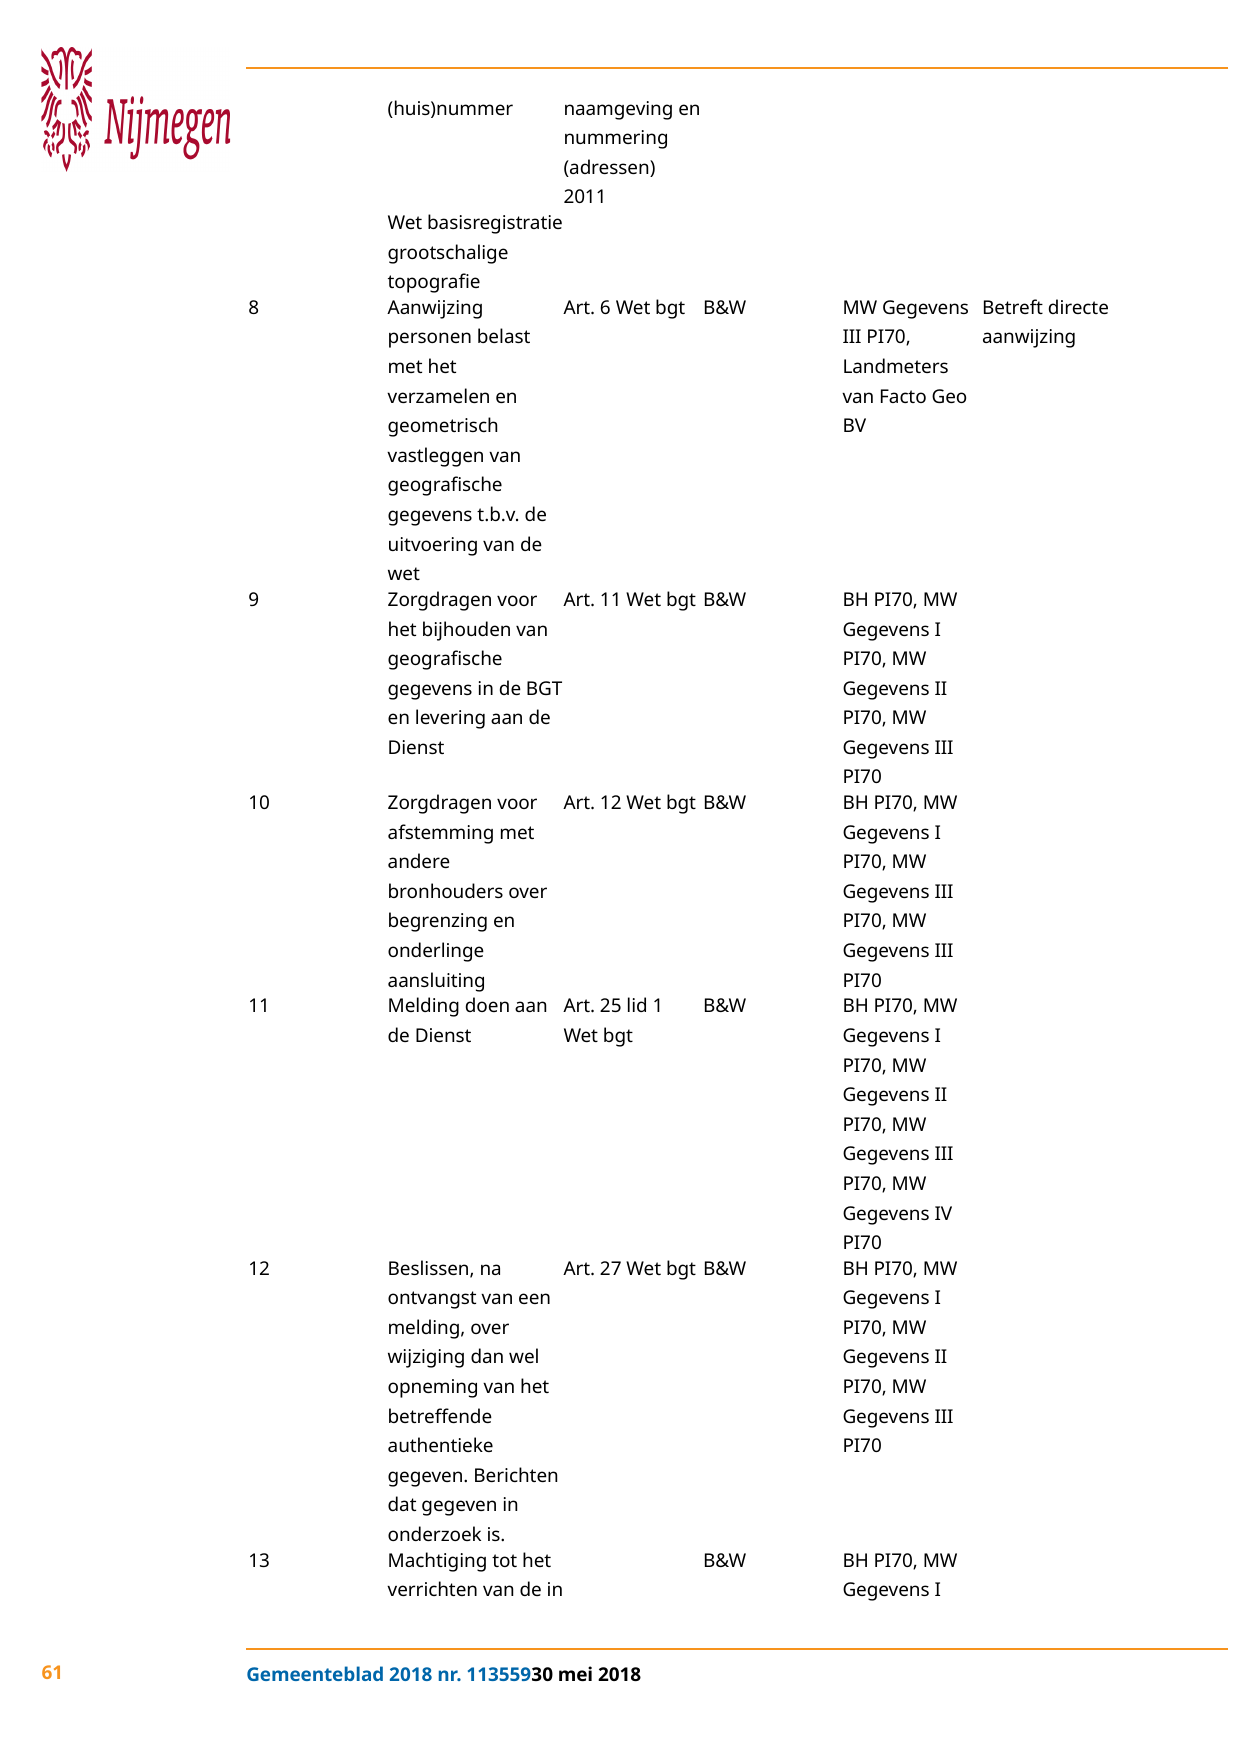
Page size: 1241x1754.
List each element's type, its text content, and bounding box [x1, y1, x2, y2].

table_cell MW Gegevens III PI70, Landmeters van Facto Geo BV [842, 294, 982, 586]
table_cell 9 [248, 586, 387, 789]
table_cell [982, 789, 1152, 993]
table_cell BH PI70, MW Gegevens I PI70, MW Gegevens II PI70, MW Gegevens III PI70 [842, 586, 982, 789]
table_cell Art. 11 Wet bgt [563, 586, 703, 789]
table_cell B&W [703, 294, 842, 586]
table_cell [982, 1255, 1152, 1547]
table_cell 11 [248, 993, 387, 1255]
table_cell 12 [248, 1255, 387, 1547]
table_cell [703, 209, 842, 294]
table_cell B&W [703, 789, 842, 993]
picture [41, 47, 231, 172]
table_cell Wet basisregistratie grootschalige topografie [388, 209, 563, 294]
table_cell BH PI70, MW Gegevens I PI70, MW Gegevens II PI70, MW Gegevens III PI70, MW Gegevens IV PI70 [842, 993, 982, 1255]
table_cell Melding doen aan de Dienst [388, 993, 563, 1255]
table_cell Zorgdragen voor afstemming met andere bronhouders over begrenzing en onderlinge aansluiting [388, 789, 563, 993]
table_cell Art. 27 Wet bgt [563, 1255, 703, 1547]
table_cell [842, 95, 982, 209]
table_cell 8 [248, 294, 387, 586]
table_cell (huis)nummer [388, 95, 563, 209]
table_cell B&W [703, 586, 842, 789]
table_cell [703, 95, 842, 209]
table_cell [982, 993, 1152, 1255]
table_cell [982, 586, 1152, 789]
table_cell naamgeving en nummering (adressen) 2011 [563, 95, 703, 209]
table_cell BH PI70, MW Gegevens I PI70, MW Gegevens II PI70, MW Gegevens III PI70 [842, 1255, 982, 1547]
table_cell Aanwijzing personen belast met het verzamelen en geometrisch vastleggen van geografische gegevens t.b.v. de uitvoering van de wet [388, 294, 563, 586]
table_cell Art. 6 Wet bgt [563, 294, 703, 586]
table_cell [563, 209, 703, 294]
table_cell [982, 209, 1152, 294]
table_cell BH PI70, MW Gegevens I [842, 1547, 982, 1602]
table_cell Art. 12 Wet bgt [563, 789, 703, 993]
table_cell [842, 209, 982, 294]
table_cell [982, 1547, 1152, 1602]
table_cell B&W [703, 1255, 842, 1547]
table_cell Beslissen, na ontvangst van een melding, over wijziging dan wel opneming van het betreffende authentieke gegeven. Berichten dat gegeven in onderzoek is. [388, 1255, 563, 1547]
table_cell Zorgdragen voor het bijhouden van geografische gegevens in de BGT en levering aan de Dienst [388, 586, 563, 789]
table_cell [248, 95, 387, 209]
table_cell 13 [248, 1547, 387, 1602]
table_cell [563, 1547, 703, 1602]
table_cell B&W [703, 1547, 842, 1602]
table_cell [248, 209, 387, 294]
table_cell B&W [703, 993, 842, 1255]
table_cell [982, 95, 1152, 209]
table_cell Machtiging tot het verrichten van de in [388, 1547, 563, 1602]
table_cell Art. 25 lid 1 Wet bgt [563, 993, 703, 1255]
table_cell BH PI70, MW Gegevens I PI70, MW Gegevens III PI70, MW Gegevens III PI70 [842, 789, 982, 993]
table_cell Betreft directe aanwijzing [982, 294, 1152, 586]
table_cell 10 [248, 789, 387, 993]
